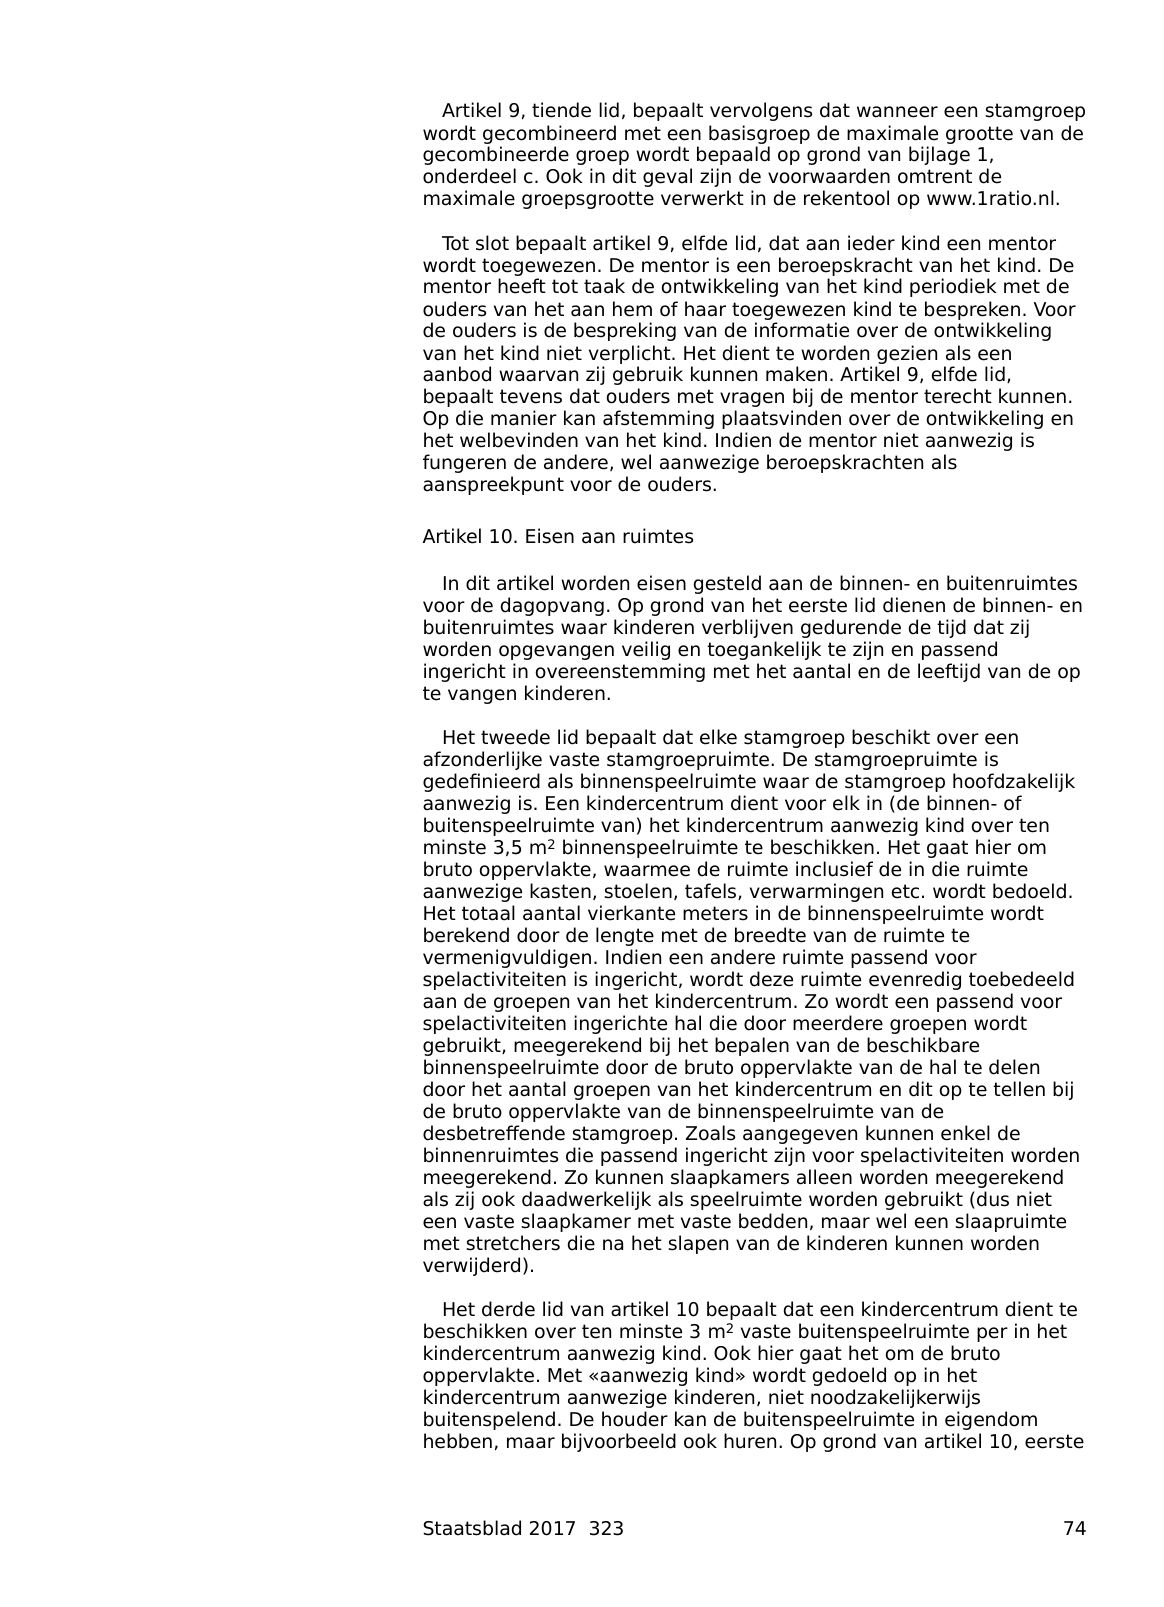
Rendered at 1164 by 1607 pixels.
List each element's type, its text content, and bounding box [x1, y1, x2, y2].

text Artikel 9, tiende lid, bepaalt vervolgens dat wanneer een stamgroep wordt gecombineerd met een basisgroep de maximale grootte van de gecombineerde groep wordt bepaald op grond van bijlage 1, onderdeel c. Ook in dit geval zijn de voorwaarden omtrent de maximale groepsgrootte verwerkt in de rekentool op www.1ratio.nl. [422, 100, 1087, 210]
text Het tweede lid bepaalt dat elke stamgroep beschikt over een afzonderlijke vaste stamgroepruimte. De stamgroepruimte is gedefinieerd als binnenspeelruimte waar de stamgroep hoofdzakelijk aanwezig is. Een kindercentrum dient voor elk in (de binnen- of buitenspeelruimte van) het kindercentrum aanwezig kind over ten minste 3,5 m2 binnenspeelruimte te beschikken. Het gaat hier om bruto oppervlakte, waarmee de ruimte inclusief de in die ruimte aanwezige kasten, stoelen, tafels, verwarmingen etc. wordt bedoeld. Het totaal aantal vierkante meters in de binnenspeelruimte wordt berekend door de lengte met de breedte van de ruimte te vermenigvuldigen. Indien een andere ruimte passend voor spelactiviteiten is ingericht, wordt deze ruimte evenredig toebedeeld aan de groepen van het kindercentrum. Zo wordt een passend voor spelactiviteiten ingerichte hal die door meerdere groepen wordt gebruikt, meegerekend bij het bepalen van de beschikbare binnenspeelruimte door de bruto oppervlakte van de hal te delen door het aantal groepen van het kindercentrum en dit op te tellen bij de bruto oppervlakte van de binnenspeelruimte van de desbetreffende stamgroep. Zoals aangegeven kunnen enkel de binnenruimtes die passend ingericht zijn voor spelactiviteiten worden meegerekend. Zo kunnen slaapkamers alleen worden meegerekend als zij ook daadwerkelijk als speelruimte worden gebruikt (dus niet een vaste slaapkamer met vaste bedden, maar wel een slaapruimte met stretchers die na het slapen van de kinderen kunnen worden verwijderd). [422, 727, 1087, 1277]
text In dit artikel worden eisen gesteld aan de binnen- en buitenruimtes voor de dagopvang. Op grond van het eerste lid dienen de binnen- en buitenruimtes waar kinderen verblijven gedurende de tijd dat zij worden opgevangen veilig en toegankelijk te zijn en passend ingericht in overeenstemming met het aantal en de leeftijd van de op te vangen kinderen. [422, 573, 1087, 705]
text Het derde lid van artikel 10 bepaalt dat een kindercentrum dient te beschikken over ten minste 3 m2 vaste buitenspeelruimte per in het kindercentrum aanwezig kind. Ook hier gaat het om de bruto oppervlakte. Met «aanwezig kind» wordt gedoeld op in het kindercentrum aanwezige kinderen, niet noodzakelijkerwijs buitenspelend. De houder kan de buitenspeelruimte in eigendom hebben, maar bijvoorbeeld ook huren. Op grond van artikel 10, eerste [422, 1299, 1087, 1453]
text Tot slot bepaalt artikel 9, elfde lid, dat aan ieder kind een mentor wordt toegewezen. De mentor is een beroepskracht van het kind. De mentor heeft tot taak de ontwikkeling van het kind periodiek met de ouders van het aan hem of haar toegewezen kind te bespreken. Voor de ouders is de bespreking van de informatie over de ontwikkeling van het kind niet verplicht. Het dient te worden gezien als een aanbod waarvan zij gebruik kunnen maken. Artikel 9, elfde lid, bepaalt tevens dat ouders met vragen bij de mentor terecht kunnen. Op die manier kan afstemming plaatsvinden over de ontwikkeling en het welbevinden van het kind. Indien de mentor niet aanwezig is fungeren de andere, wel aanwezige beroepskrachten als aanspreekpunt voor de ouders. [422, 232, 1087, 496]
subtitle Artikel 10. Eisen aan ruimtes [422, 526, 1087, 548]
